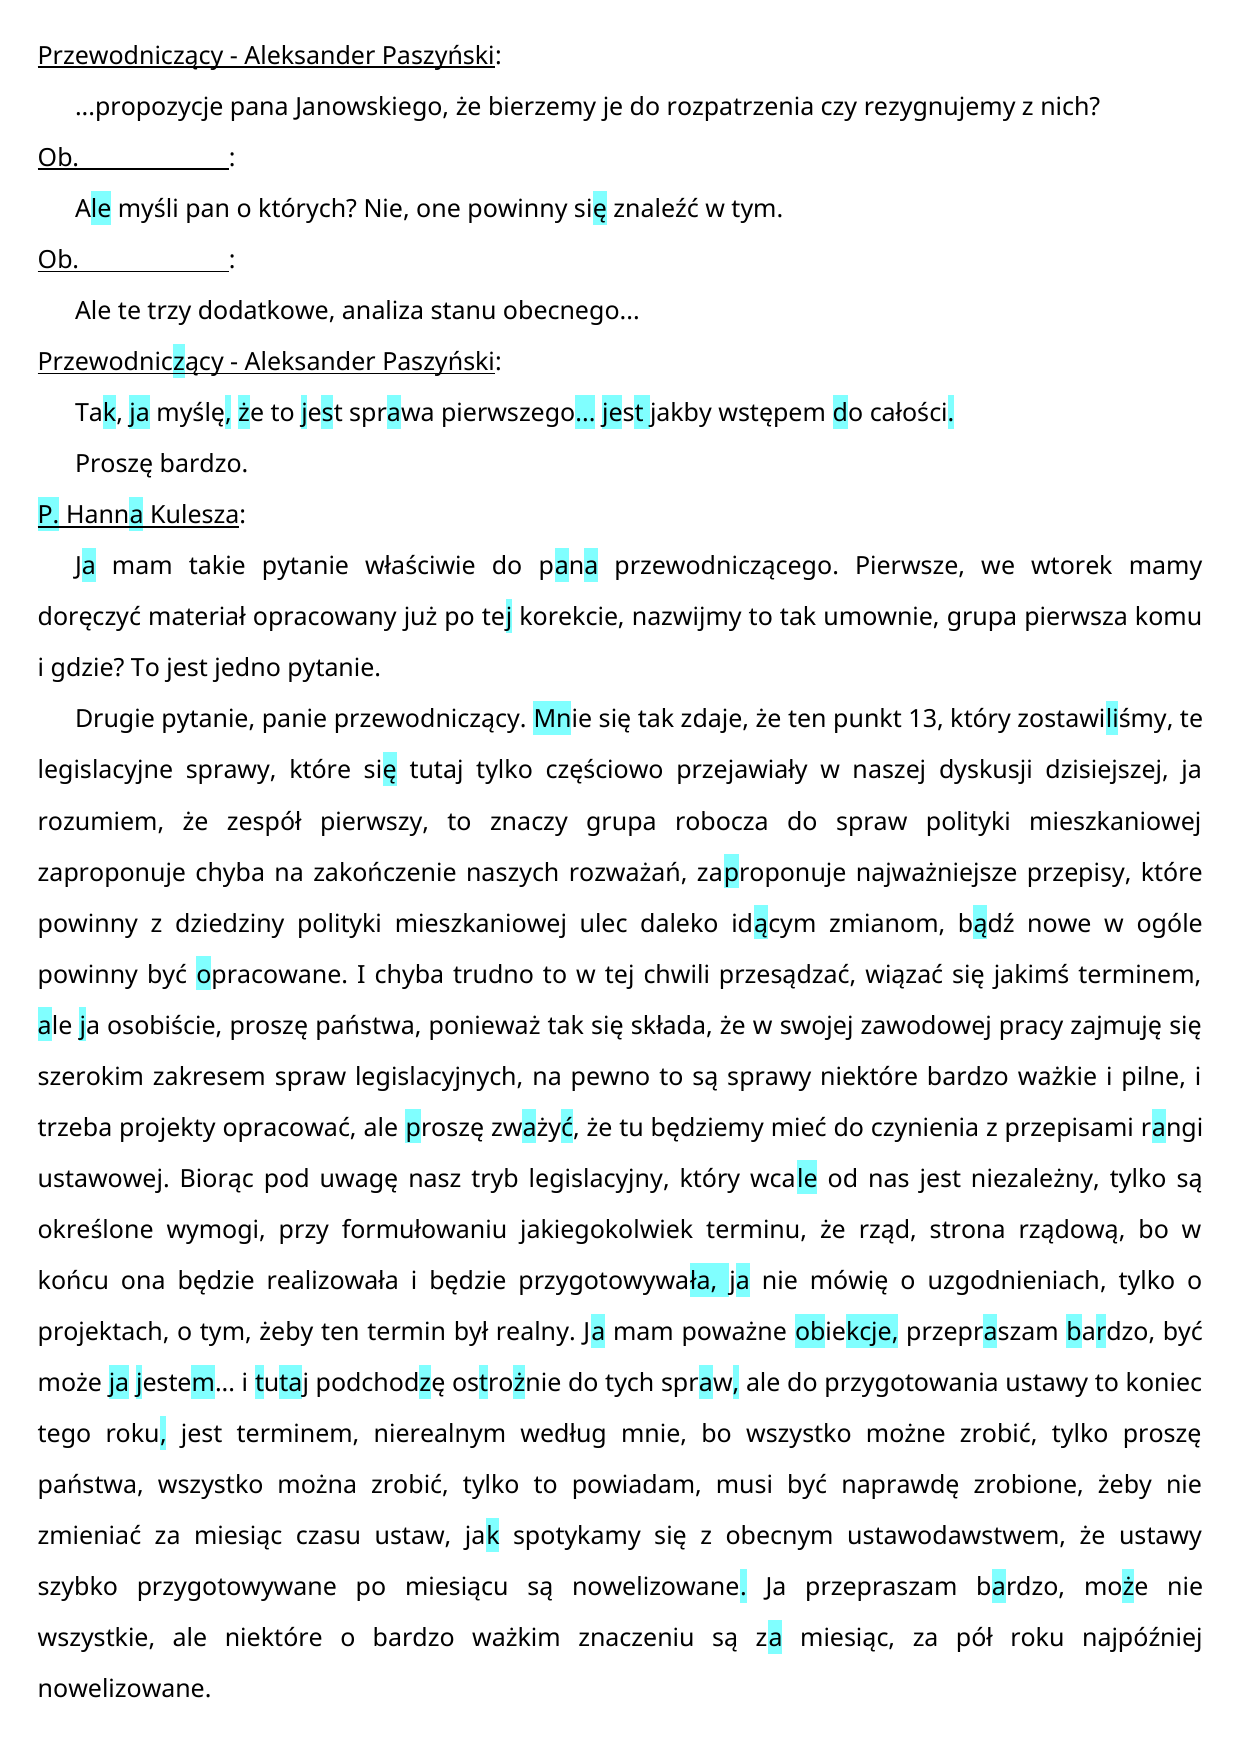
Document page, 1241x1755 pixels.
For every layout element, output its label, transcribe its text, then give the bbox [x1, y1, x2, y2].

text Przewodniczący - Aleksander Paszyński: [37, 344, 1203, 378]
text Przewodniczący - Aleksander Paszyński: [37, 37, 1203, 72]
text Proszę bardzo. [37, 446, 1203, 480]
text Drugie pytanie, panie przewodniczący. Mnie się tak zdaje, że ten punkt 13, który zostawiliśmy, te legislacyjne sprawy, które się tutaj tylko częściowo przejawiały w naszej dyskusji dzisiejszej, ja rozumiem, że zespół pierwszy, to znaczy grupa robocza do spraw polityki mieszkaniowej zaproponuje chyba na zakończenie naszych rozważań, zaproponuje najważniejsze przepisy, które powinny z dziedziny polityki mieszkaniowej ulec daleko idącym zmianom, bądź nowe w ogóle powinny być opracowane. I chyba trudno to w tej chwili przesądzać, wiązać się jakimś terminem, ale ja osobiście, proszę państwa, ponieważ tak się składa, że w swojej zawodowej pracy zajmuję się szerokim zakresem spraw legislacyjnych, na pewno to są sprawy niektóre bardzo ważkie i pilne, i trzeba projekty opracować, ale proszę zważyć, że tu będziemy mieć do czynienia z przepisami rangi ustawowej. Biorąc pod uwagę nasz tryb legislacyjny, który wcale od nas jest niezależny, tylko są określone wymogi, przy formułowaniu jakiegokolwiek terminu, że rząd, strona rządową, bo w końcu ona będzie realizowała i będzie przygotowywała, ja nie mówię o uzgodnieniach, tylko o projektach, o tym, żeby ten termin był realny. Ja mam poważne obiekcje, przepraszam bardzo, być może ja jestem... i tutaj podchodzę ostrożnie do tych spraw, ale do przygotowania ustawy to koniec tego roku, jest terminem, nierealnym według mnie, bo wszystko możne zrobić, tylko proszę państwa, wszystko można zrobić, tylko to powiadam, musi być naprawdę zrobione, żeby nie zmieniać za miesiąc czasu ustaw, jak spotykamy się z obecnym ustawodawstwem, że ustawy szybko przygotowywane po miesiącu są nowelizowane. Ja przepraszam bardzo, może nie wszystkie, ale niektóre o bardzo ważkim znaczeniu są za miesiąc, za pół roku najpóźniej nowelizowane. [37, 701, 1203, 1705]
text Ob. : [37, 242, 1203, 276]
text ...propozycje pana Janowskiego, że bierzemy je do rozpatrzenia czy rezygnujemy z nich? [37, 88, 1203, 123]
text Ale myśli pan o których? Nie, one powinny się znaleźć w tym. [37, 191, 1203, 225]
text P. Hanna Kulesza: [37, 497, 1203, 531]
text Ob. : [37, 139, 1203, 174]
text Tak, ja myślę, że to jest sprawa pierwszego... jest jakby wstępem do całości. [37, 395, 1203, 429]
text Ale te trzy dodatkowe, analiza stanu obecnego... [37, 293, 1203, 327]
text Ja mam takie pytanie właściwie do pana przewodniczącego. Pierwsze, we wtorek mamy doręczyć materiał opracowany już po tej korekcie, nazwijmy to tak umownie, grupa pierwsza komu i gdzie? To jest jedno pytanie. [37, 548, 1203, 684]
